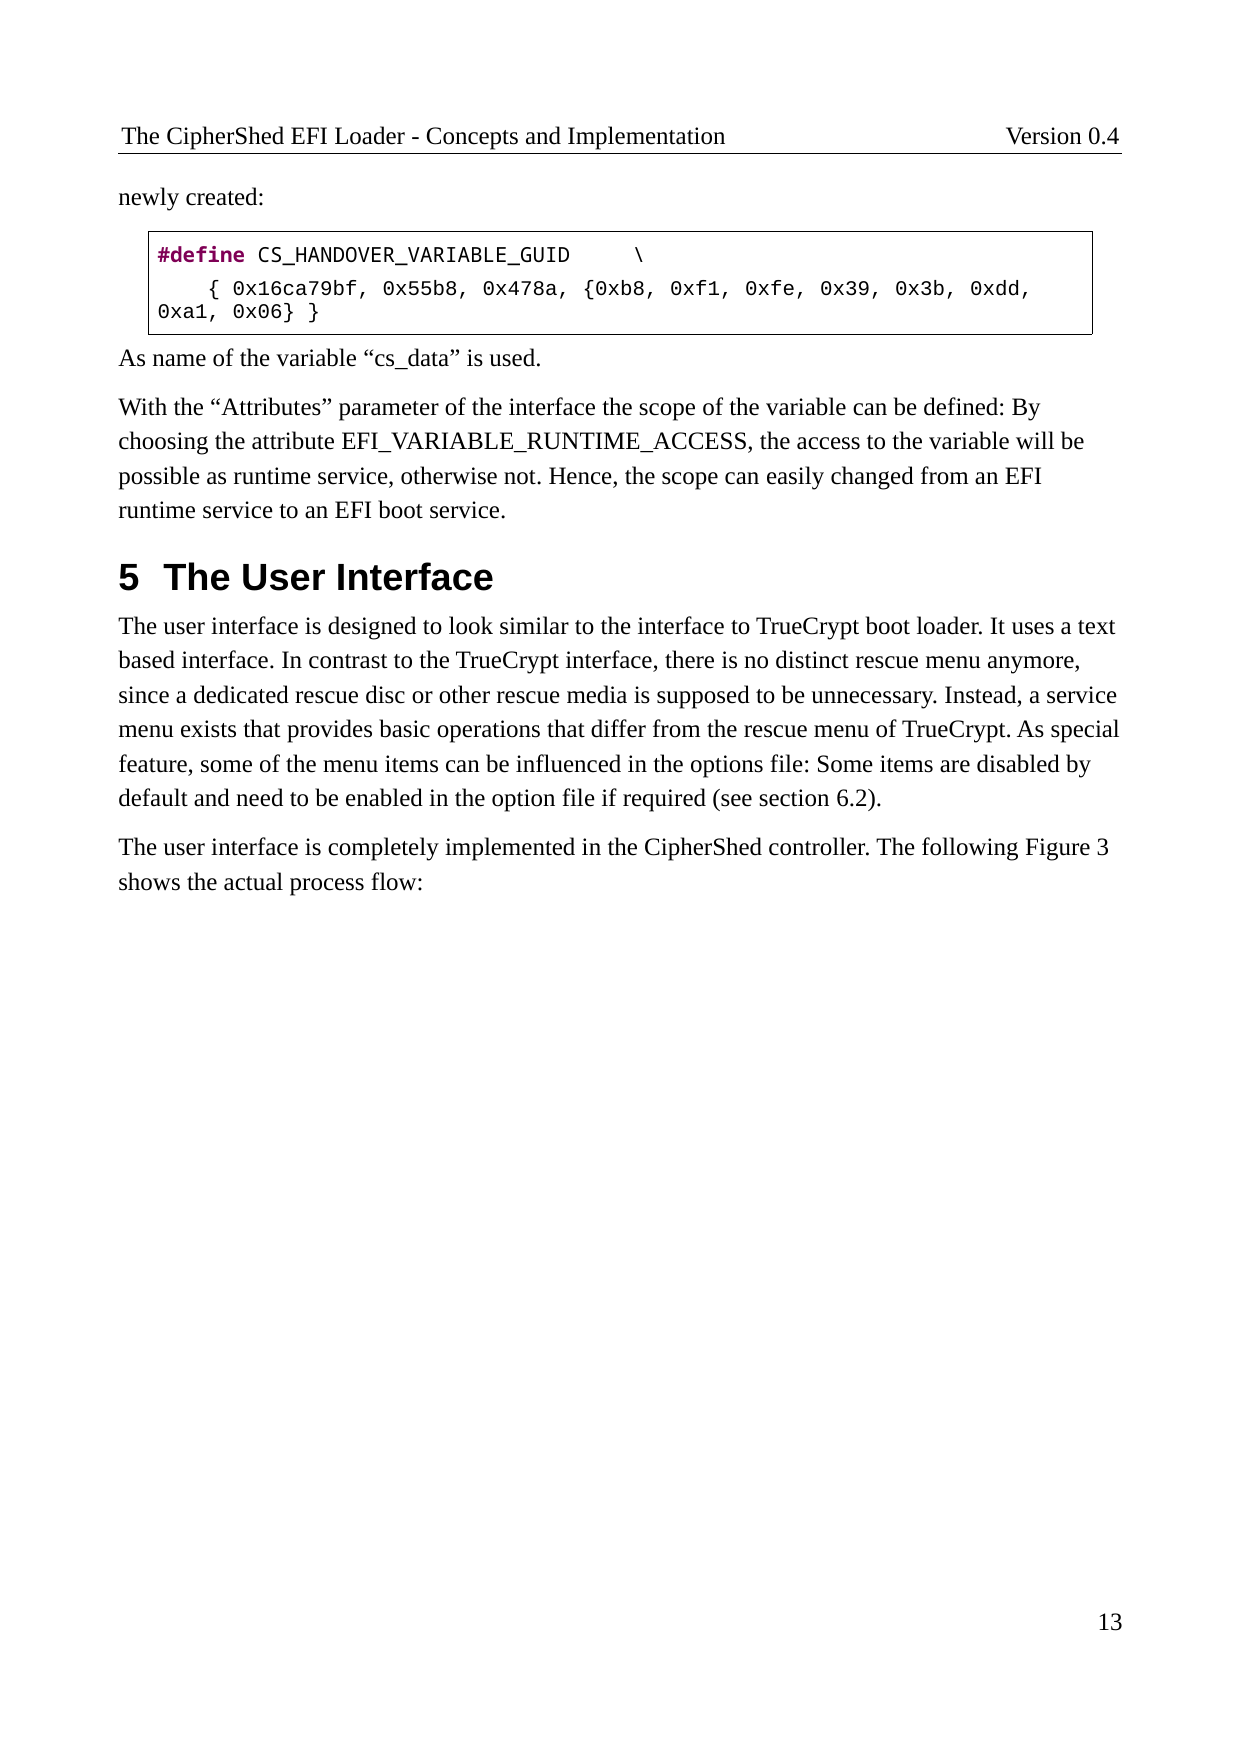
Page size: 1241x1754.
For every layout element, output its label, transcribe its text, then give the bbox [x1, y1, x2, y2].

text The user interface is completely implemented in the CipherShed controller. The following Figure 3 shows the actual process flow: [118, 832, 1122, 896]
subtitle The User Interface [118, 555, 1122, 598]
text #define CS_HANDOVER_VARIABLE_GUID \ [149, 232, 1092, 269]
text The user interface is designed to look similar to the interface to TrueCrypt boot loader. It uses a text based interface. In contrast to the TrueCrypt interface, there is no distinct rescue menu anymore, since a dedicated rescue disc or other rescue media is supposed to be unnecessary. Instead, a service menu exists that provides basic operations that differ from the rescue menu of TrueCrypt. As special feature, some of the menu items can be influenced in the options file: Some items are disabled by default and need to be enabled in the option file if required (see section 6.2). [118, 611, 1122, 812]
text As name of the variable “cs_data” is used. [118, 343, 1122, 372]
text With the “Attributes” parameter of the interface the scope of the variable can be defined: By choosing the attribute EFI_VARIABLE_RUNTIME_ACCESS, the access to the variable will be possible as runtime service, otherwise not. Hence, the scope can easily changed from an EFI runtime service to an EFI boot service. [118, 392, 1122, 524]
text { 0x16ca79bf, 0x55b8, 0x478a, {0xb8, 0xf1, 0xfe, 0x39, 0x3b, 0xdd, 0xa1, 0x06} } [149, 269, 1092, 334]
text newly created: [118, 182, 1122, 211]
